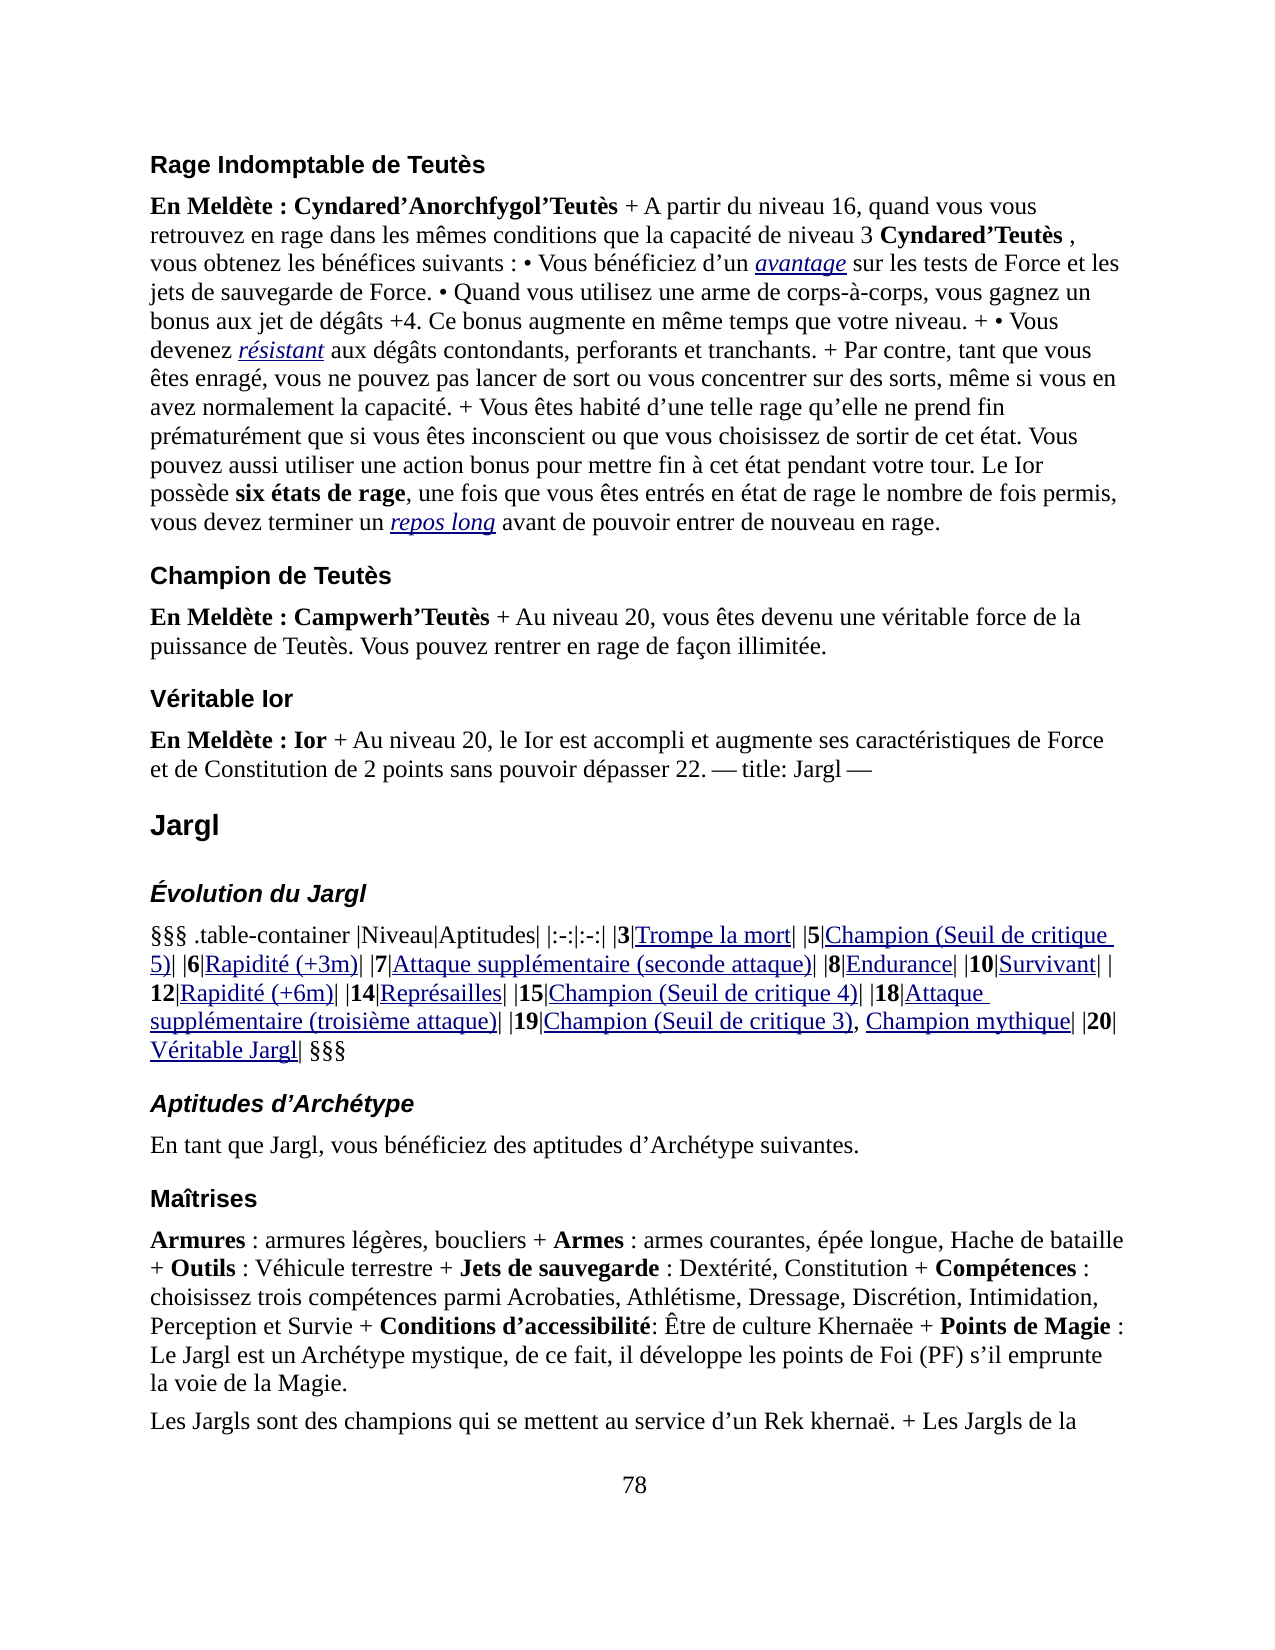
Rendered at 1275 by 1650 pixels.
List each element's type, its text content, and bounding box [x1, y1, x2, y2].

text En Meldète : Ior + Au niveau 20, le Ior est accompli et augmente ses caractéristiques de Force et de Constitution de 2 points sans pouvoir dépasser 22. — title: Jargl — [150, 726, 1125, 783]
text En tant que Jargl, vous bénéficiez des aptitudes d’Archétype suivantes. [150, 1130, 1125, 1159]
subtitle Champion de Teutès [150, 561, 1125, 589]
text Armures : armures légères, boucliers + Armes : armes courantes, épée longue, Hache de bataille + Outils : Véhicule terrestre + Jets de sauvegarde : Dextérité, Constitution + Compétences : choisissez trois compétences parmi Acrobaties, Athlétisme, Dressage, Discrétion, Intimidation, Perception et Survie + Conditions d’accessibilité: Être de culture Khernaëe + Points de Magie : Le Jargl est un Archétype mystique, de ce fait, il développe les points de Foi (PF) s’il emprunte la voie de la Magie. [150, 1225, 1125, 1397]
subtitle Rage Indomptable de Teutès [150, 150, 1125, 178]
subtitle Évolution du Jargl [150, 879, 1125, 908]
subtitle Aptitudes d’Archétype [150, 1089, 1125, 1117]
subtitle Véritable Ior [150, 684, 1125, 713]
text Les Jargls sont des champions qui se mettent au service d’un Rek khernaë. + Les Jargls de la [150, 1406, 1125, 1435]
subtitle Maîtrises [150, 1184, 1125, 1212]
text En Meldète : Campwerh’Teutès + Au niveau 20, vous êtes devenu une véritable force de la puissance de Teutès. Vous pouvez rentrer en rage de façon illimitée. [150, 602, 1125, 659]
subtitle Jargl [150, 808, 1125, 842]
text En Meldète : Cyndared’Anorchfygol’Teutès + A partir du niveau 16, quand vous vous retrouvez en rage dans les mêmes conditions que la capacité de niveau 3 Cyndared’Teutès , vous obtenez les bénéfices suivants : • Vous bénéficiez d’un avantage sur les tests de Force et les jets de sauvegarde de Force. • Quand vous utilisez une arme de corps-à-corps, vous gagnez un bonus aux jet de dégâts +4. Ce bonus augmente en même temps que votre niveau. + • Vous devenez résistant aux dégâts contondants, perforants et tranchants. + Par contre, tant que vous êtes enragé, vous ne pouvez pas lancer de sort ou vous concentrer sur des sorts, même si vous en avez normalement la capacité. + Vous êtes habité d’une telle rage qu’elle ne prend fin prématurément que si vous êtes inconscient ou que vous choisissez de sortir de cet état. Vous pouvez aussi utiliser une action bonus pour mettre fin à cet état pendant votre tour. Le Ior possède six états de rage, une fois que vous êtes entrés en état de rage le nombre de fois permis, vous devez terminer un repos long avant de pouvoir entrer de nouveau en rage. [150, 191, 1125, 536]
text §§§ .table-container |Niveau|Aptitudes| |:-:|:-:| |3|Trompe la mort| |5|Champion (Seuil de critique 5)| |6|Rapidité (+3m)| |7|Attaque supplémentaire (seconde attaque)| |8|Endurance| |10|Survivant| |12|Rapidité (+6m)| |14|Représailles| |15|Champion (Seuil de critique 4)| |18|Attaque supplémentaire (troisième attaque)| |19|Champion (Seuil de critique 3), Champion mythique| |20|Véritable Jargl| §§§ [150, 920, 1125, 1064]
